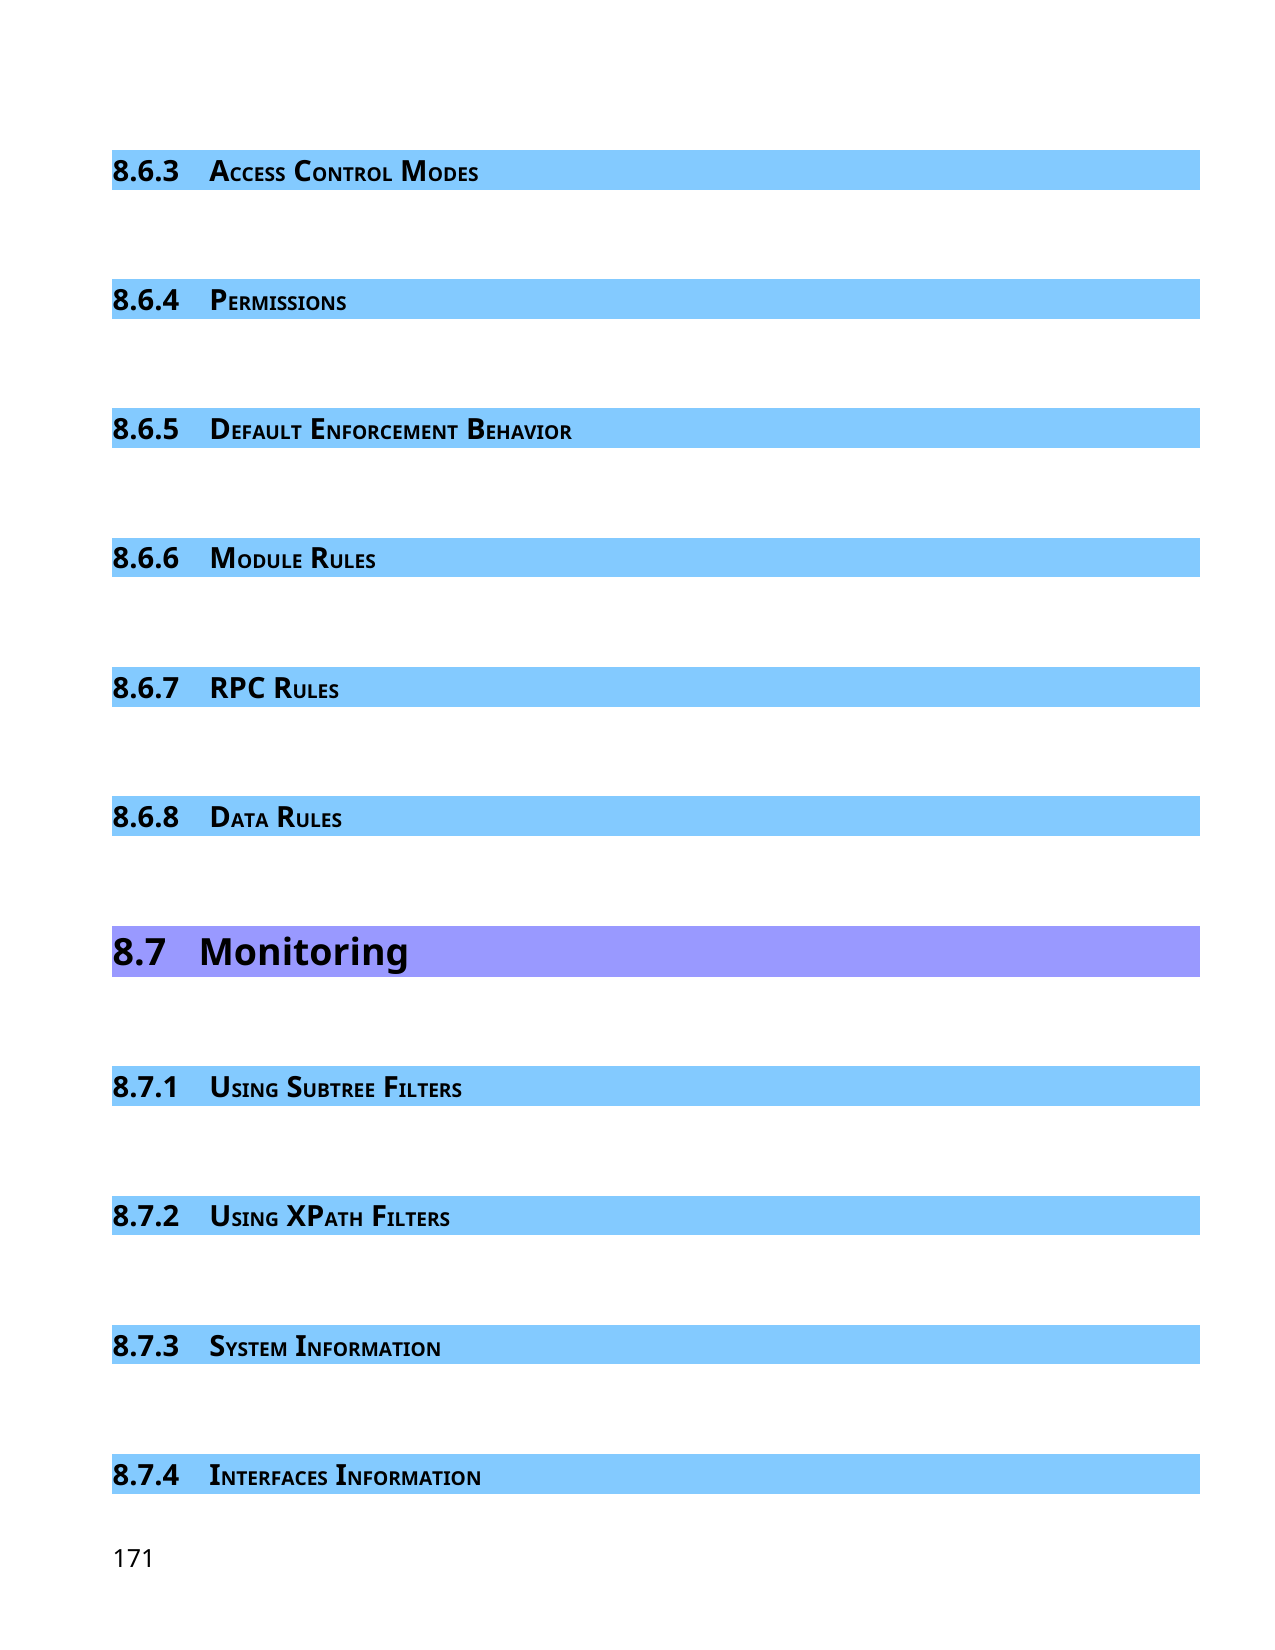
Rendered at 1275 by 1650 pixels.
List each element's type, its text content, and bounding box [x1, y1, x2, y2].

subtitle System Information [112, 1325, 1200, 1364]
subtitle Module Rules [112, 538, 1200, 577]
subtitle Default Enforcement Behavior [112, 408, 1200, 448]
subtitle Monitoring [112, 926, 1200, 977]
subtitle Data Rules [112, 796, 1200, 836]
subtitle Access Control Modes [112, 150, 1200, 190]
subtitle Interfaces Information [112, 1454, 1200, 1494]
subtitle Using XPath Filters [112, 1196, 1200, 1235]
subtitle RPC Rules [112, 667, 1200, 707]
subtitle Using Subtree Filters [112, 1066, 1200, 1106]
subtitle Permissions [112, 279, 1200, 319]
